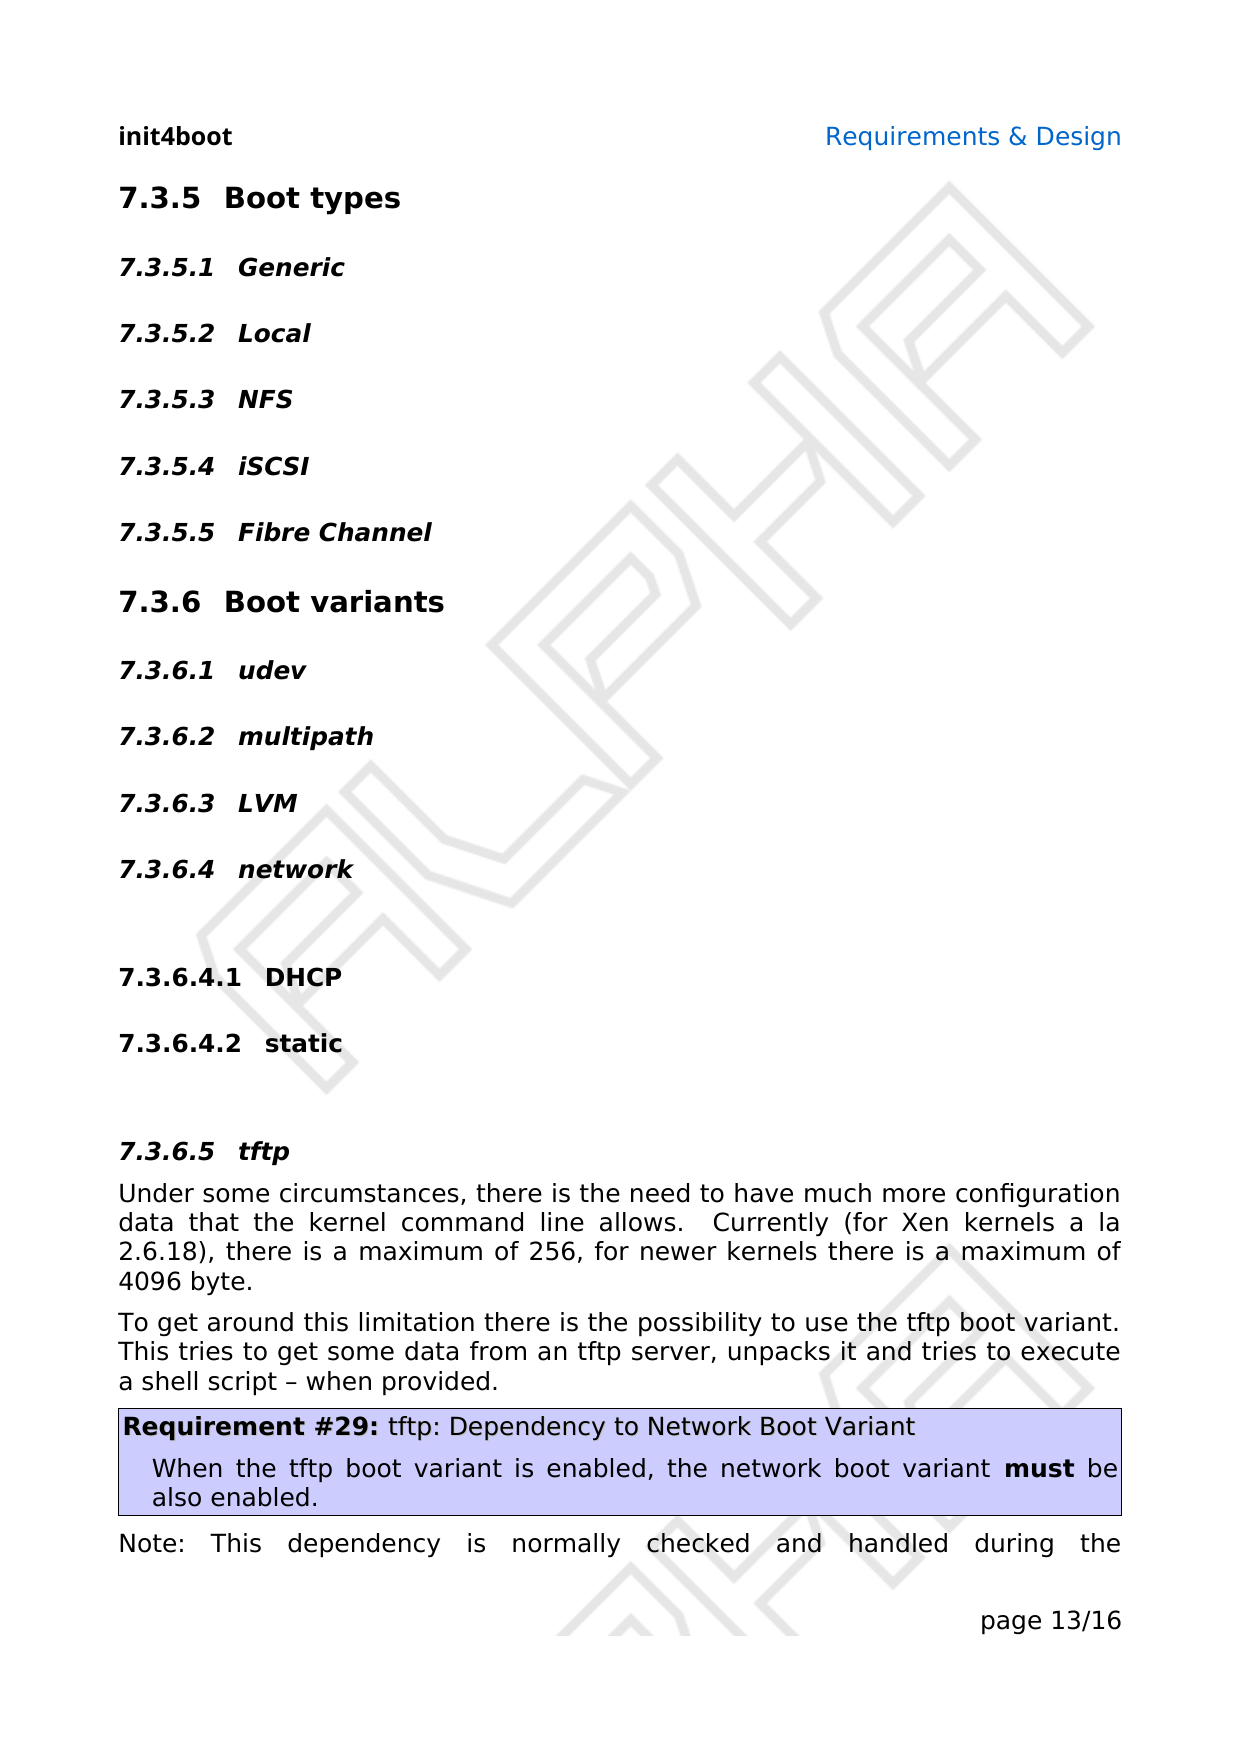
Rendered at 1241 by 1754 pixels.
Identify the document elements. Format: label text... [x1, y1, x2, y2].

picture [118, 1516, 1122, 1529]
picture [118, 818, 1122, 855]
subtitle static [118, 1030, 1122, 1059]
text Under some circumstances, there is the need to have much more configuration data that the kernel command line allows. Currently (for Xen kernels a la 2.6.18), there is a maximum of 256, for newer kernels there is a maximum of 4096 byte. [118, 1179, 1122, 1296]
picture [118, 1059, 1122, 1138]
picture [118, 1296, 1122, 1308]
list When the tftp boot variant is enabled, the network boot variant must be also enabled. [119, 1450, 1121, 1515]
picture [118, 992, 1122, 1030]
subtitle Generic [118, 253, 1122, 282]
picture [118, 884, 1122, 963]
picture [118, 481, 1122, 518]
picture [118, 619, 1122, 656]
list tftp: Dependency to Network Boot Variant [119, 1409, 1121, 1441]
subtitle NFS [118, 386, 1122, 415]
subtitle iSCSI [118, 452, 1122, 481]
picture [118, 348, 1122, 386]
subtitle DHCP [118, 963, 1122, 992]
subtitle udev [118, 656, 1122, 685]
picture [118, 415, 1122, 452]
picture [118, 685, 1122, 723]
subtitle tftp [118, 1138, 1122, 1167]
subtitle LVM [118, 789, 1122, 818]
subtitle Boot types [118, 182, 1122, 216]
text Note: This dependency is normally checked and handled during the [118, 1529, 1122, 1558]
picture [118, 1167, 1122, 1179]
picture [118, 216, 1122, 253]
subtitle multipath [118, 723, 1122, 752]
picture [118, 282, 1122, 319]
text To get around this limitation there is the possibility to use the tftp boot variant. This tries to get some data from an tftp server, unpacks it and tries to execute a shell script – when provided. [118, 1308, 1122, 1396]
subtitle Fibre Channel [118, 518, 1122, 547]
subtitle Boot variants [118, 585, 1122, 619]
subtitle network [118, 855, 1122, 884]
picture [118, 117, 1122, 182]
subtitle Local [118, 319, 1122, 348]
picture [119, 1441, 1121, 1450]
picture [118, 547, 1122, 585]
picture [118, 1558, 1122, 1636]
picture [118, 1396, 1122, 1408]
picture [118, 752, 1122, 789]
